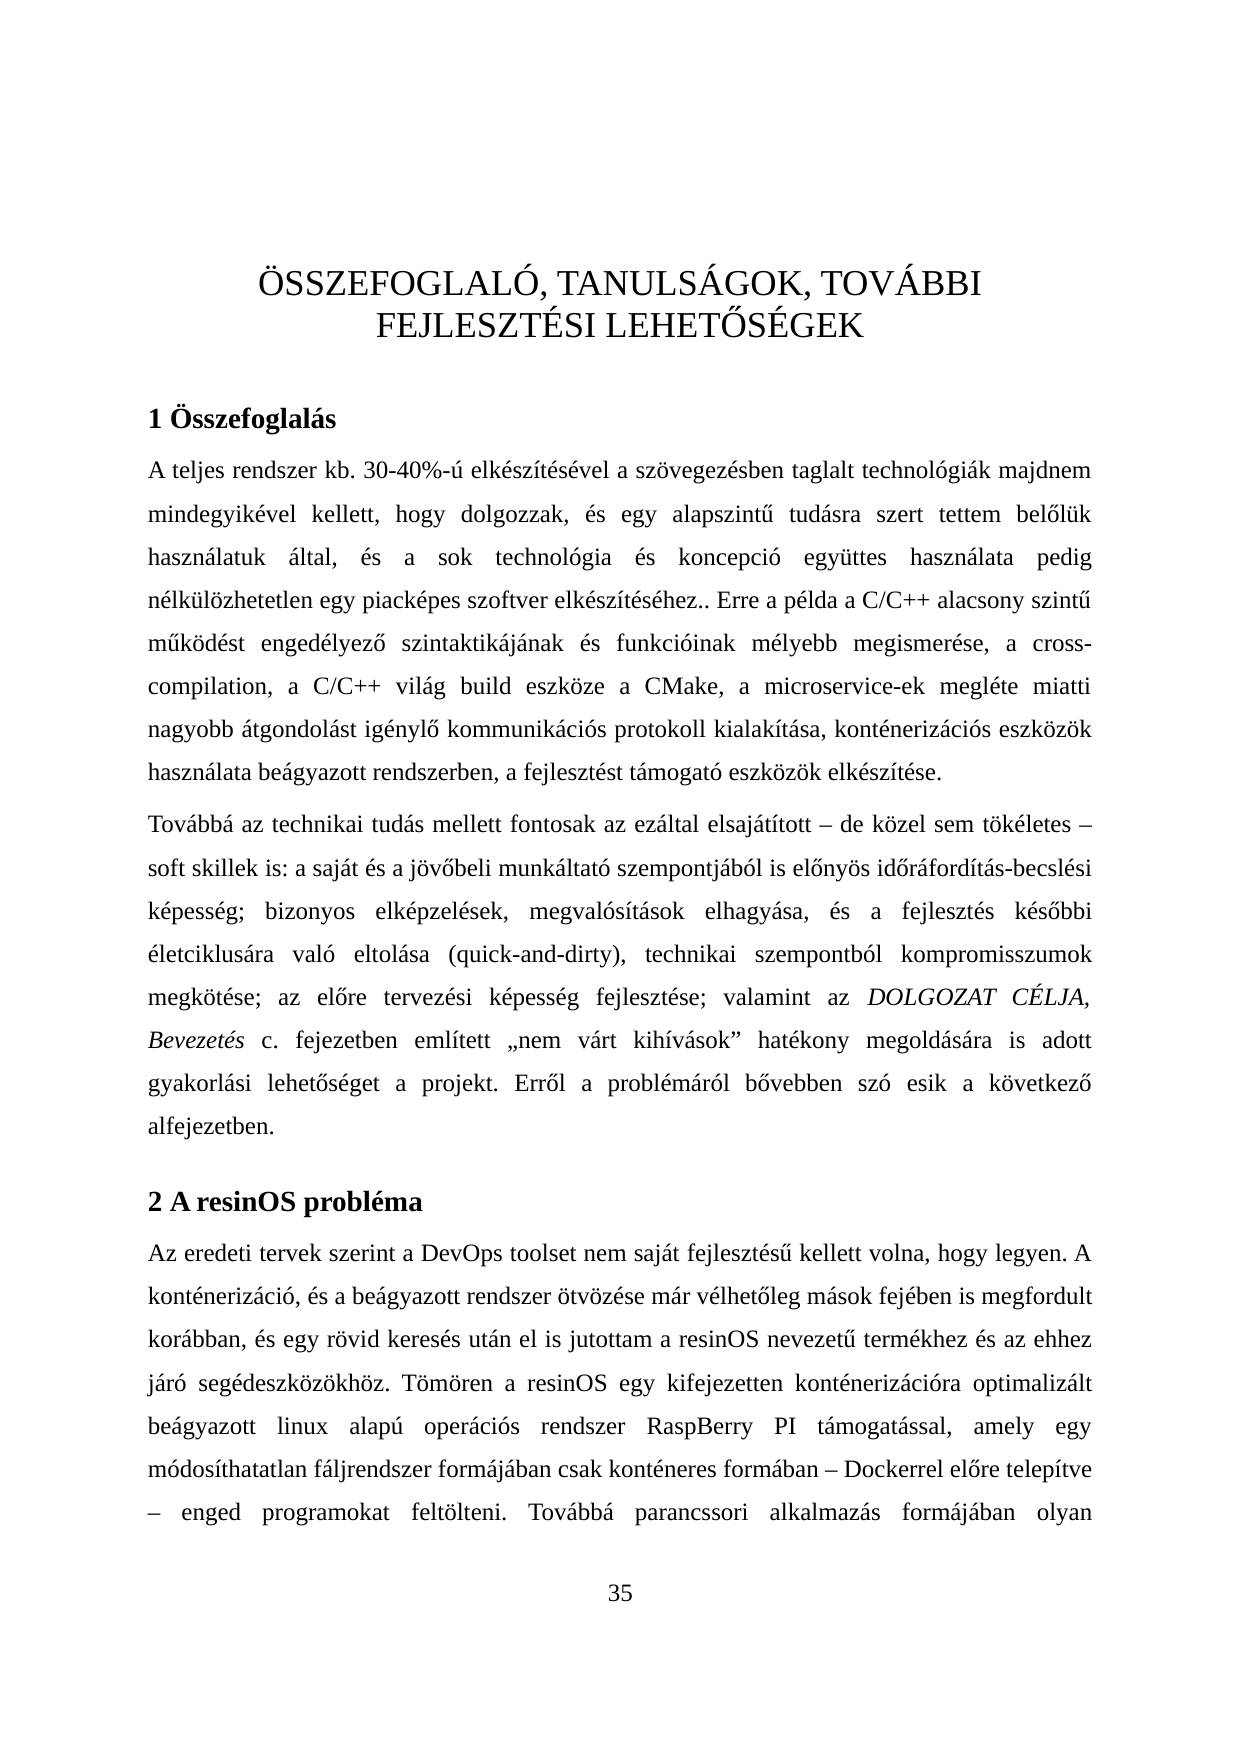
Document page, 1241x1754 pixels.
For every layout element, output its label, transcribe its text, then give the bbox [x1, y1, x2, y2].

subtitle Összefoglalás [148, 401, 1093, 435]
subtitle A resinOS probléma [148, 1184, 1093, 1218]
subtitle ÖSSZEFOGLALÓ, TANULSÁGOK, TOVÁBBI FEJLESZTÉSI LEHETŐSÉGEK [148, 261, 1093, 345]
text Az eredeti tervek szerint a DevOps toolset nem saját fejlesztésű kellett volna, hogy legyen. A konténerizáció, és a beágyazott rendszer ötvözése már vélhetőleg mások fejében is megfordult korábban, és egy rövid keresés után el is jutottam a resinOS nevezetű termékhez és az ehhez járó segédeszközökhöz. Tömören a resinOS egy kifejezetten konténerizációra optimalizált beágyazott linux alapú operációs rendszer RaspBerry PI támogatással, amely egy módosíthatatlan fáljrendszer formájában csak konténeres formában – Dockerrel előre telepítve – enged programokat feltölteni. Továbbá parancssori alkalmazás formájában olyan [148, 1238, 1093, 1526]
text A teljes rendszer kb. 30-40%-ú elkészítésével a szövegezésben taglalt technológiák majdnem mindegyikével kellett, hogy dolgozzak, és egy alapszintű tudásra szert tettem belőlük használatuk által, és a sok technológia és koncepció együttes használata pedig nélkülözhetetlen egy piacképes szoftver elkészítéséhez.. Erre a példa a C/C++ alacsony szintű működést engedélyező szintaktikájának és funkcióinak mélyebb megismerése, a cross-compilation, a C/C++ világ build eszköze a CMake, a microservice-ek megléte miatti nagyobb átgondolást igénylő kommunikációs protokoll kialakítása, konténerizációs eszközök használata beágyazott rendszerben, a fejlesztést támogató eszközök elkészítése. [148, 456, 1093, 786]
text Továbbá az technikai tudás mellett fontosak az ezáltal elsajátított – de közel sem tökéletes – soft skillek is: a saját és a jövőbeli munkáltató szempontjából is előnyös időráfordítás-becslési képesség; bizonyos elképzelések, megvalósítások elhagyása, és a fejlesztés későbbi életciklusára való eltolása (quick-and-dirty), technikai szempontból kompromisszumok megkötése; az előre tervezési képesség fejlesztése; valamint az DOLGOZAT CÉLJA, Bevezetés c. fejezetben említett „nem várt kihívások” hatékony megoldására is adott gyakorlási lehetőséget a projekt. Erről a problémáról bővebben szó esik a következő alfejezetben. [148, 809, 1093, 1140]
